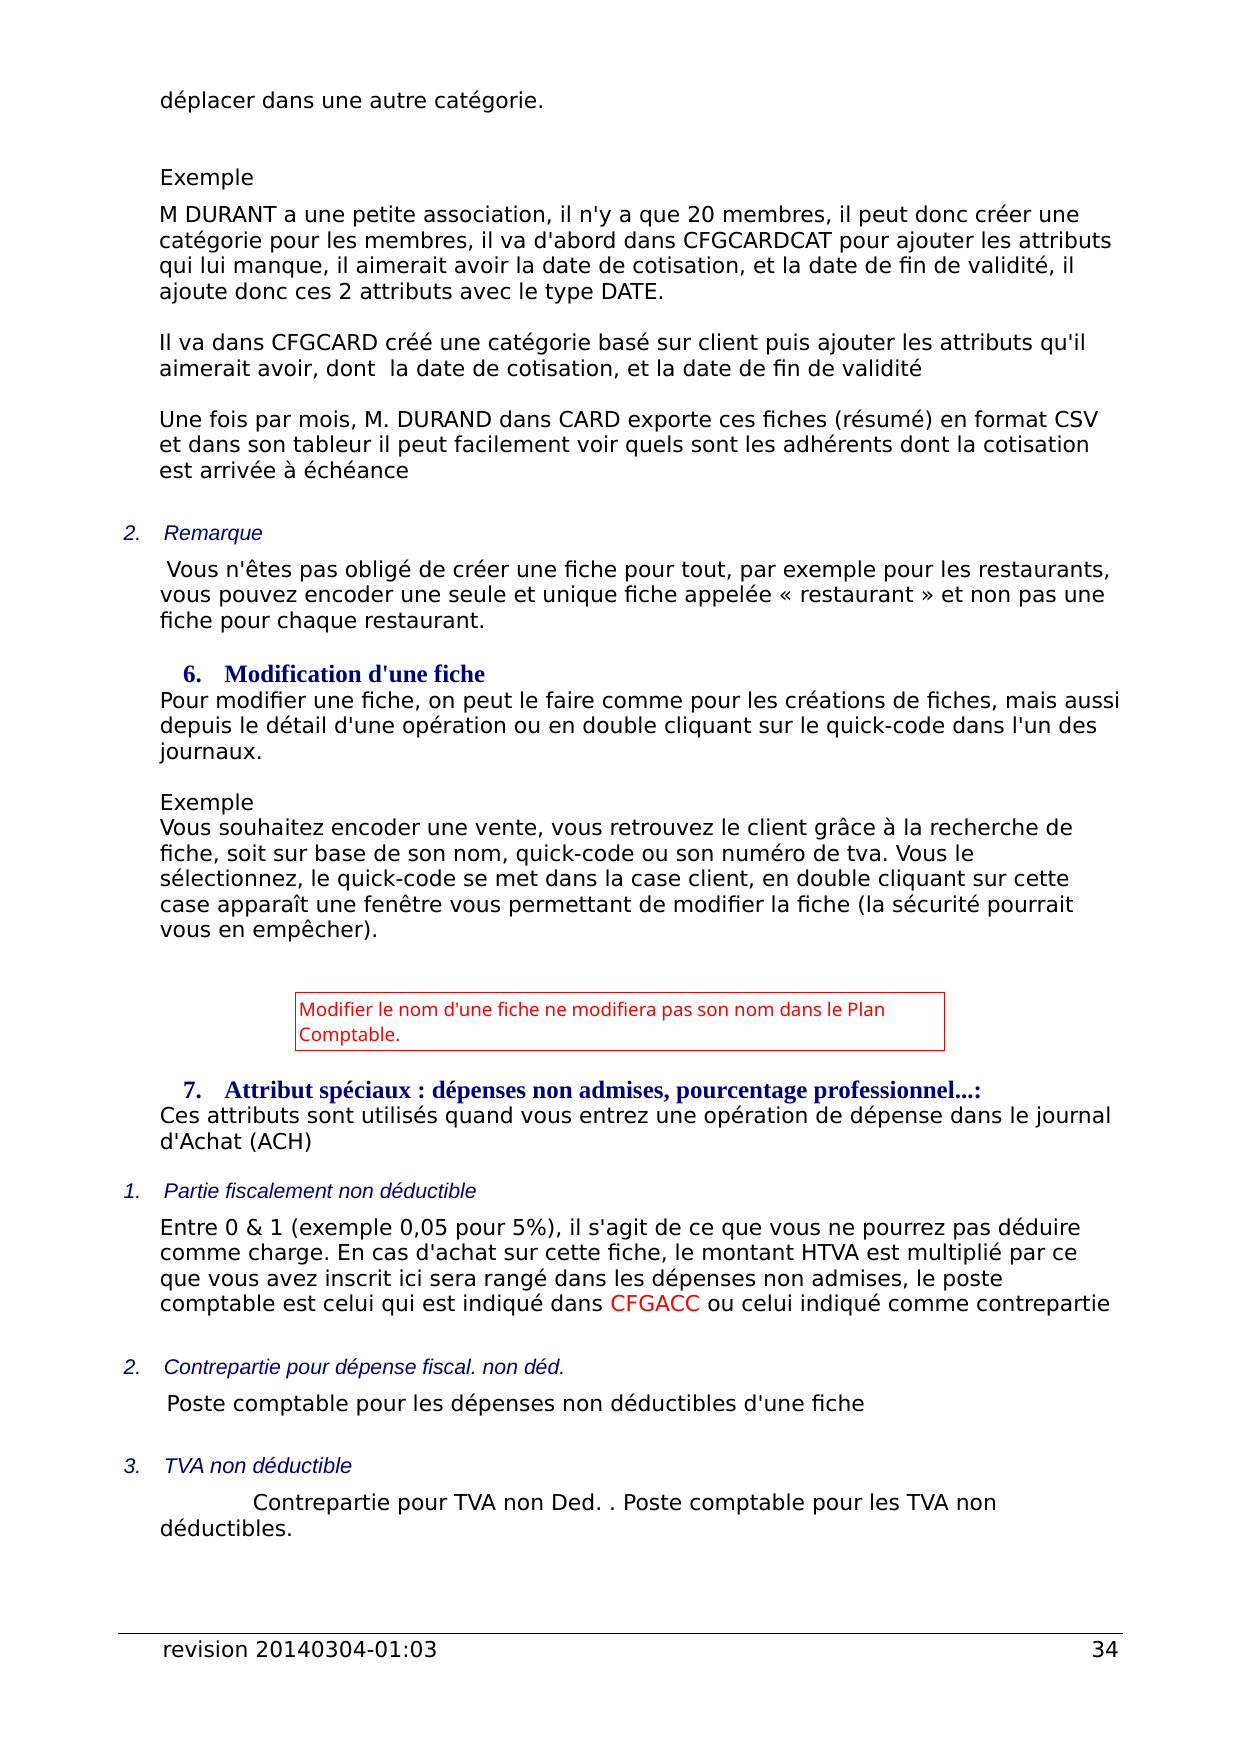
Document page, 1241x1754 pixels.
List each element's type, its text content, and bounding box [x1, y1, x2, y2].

text Il va dans CFGCARD créé une catégorie basé sur client puis ajouter les attributs qu'il aimerait avoir, dont la date de cotisation, et la date de fin de validité [159, 330, 1123, 381]
text Pour modifier une fiche, on peut le faire comme pour les créations de fiches, mais aussi depuis le détail d'une opération ou en double cliquant sur le quick-code dans l'un des journaux. [159, 688, 1123, 764]
text Ces attributs sont utilisés quand vous entrez une opération de dépense dans le journal d'Achat (ACH) [159, 1103, 1123, 1154]
text M DURANT a une petite association, il n'y a que 20 membres, il peut donc créer une catégorie pour les membres, il va d'abord dans CFGCARDCAT pour ajouter les attributs qui lui manque, il aimerait avoir la date de cotisation, et la date de fin de validité, il ajoute donc ces 2 attributs avec le type DATE. [159, 203, 1123, 305]
text Contrepartie pour TVA non Ded. . Poste comptable pour les TVA non déductibles. [159, 1490, 1123, 1541]
text Exemple [159, 790, 1123, 815]
subtitle Remarque [117, 521, 1123, 545]
text Vous souhaitez encoder une vente, vous retrouvez le client grâce à la recherche de fiche, soit sur base de son nom, quick-code ou son numéro de tva. Vous le sélectionnez, le quick-code se met dans la case client, en double cliquant sur cette case apparaît une fenêtre vous permettant de modifier la fiche (la sécurité pourrait vous en empêcher). [159, 815, 1123, 943]
subtitle Partie fiscalement non déductible [117, 1179, 1123, 1203]
subtitle TVA non déductible [117, 1453, 1123, 1479]
text Modifier le nom d'une fiche ne modifiera pas son nom dans le Plan Comptable. [296, 993, 944, 1050]
text Exemple [159, 164, 1123, 190]
text déplacer dans une autre catégorie. [159, 88, 1123, 114]
text Poste comptable pour les dépenses non déductibles d'une fiche [159, 1391, 1123, 1416]
text Une fois par mois, M. DURAND dans CARD exporte ces fiches (résumé) en format CSV et dans son tableur il peut facilement voir quels sont les adhérents dont la cotisation est arrivée à échéance [159, 407, 1123, 509]
text Entre 0 & 1 (exemple 0,05 pour 5%), il s'agit de ce que vous ne pourrez pas déduire comme charge. En cas d'achat sur cette fiche, le montant HTVA est multiplié par ce que vous avez inscrit ici sera rangé dans les dépenses non admises, le poste comptable est celui qui est indiqué dans CFGACC ou celui indiqué comme contrepartie [159, 1215, 1123, 1317]
subtitle Attribut spéciaux : dépenses non admises, pourcentage professionnel...: [177, 1075, 1123, 1103]
subtitle Contrepartie pour dépense fiscal. non déd. [117, 1354, 1123, 1379]
text Vous n'êtes pas obligé de créer une fiche pour tout, par exemple pour les restaurants, vous pouvez encoder une seule et unique fiche appelée « restaurant » et non pas une fiche pour chaque restaurant. [159, 557, 1123, 633]
subtitle Modification d'une fiche [177, 659, 1123, 688]
